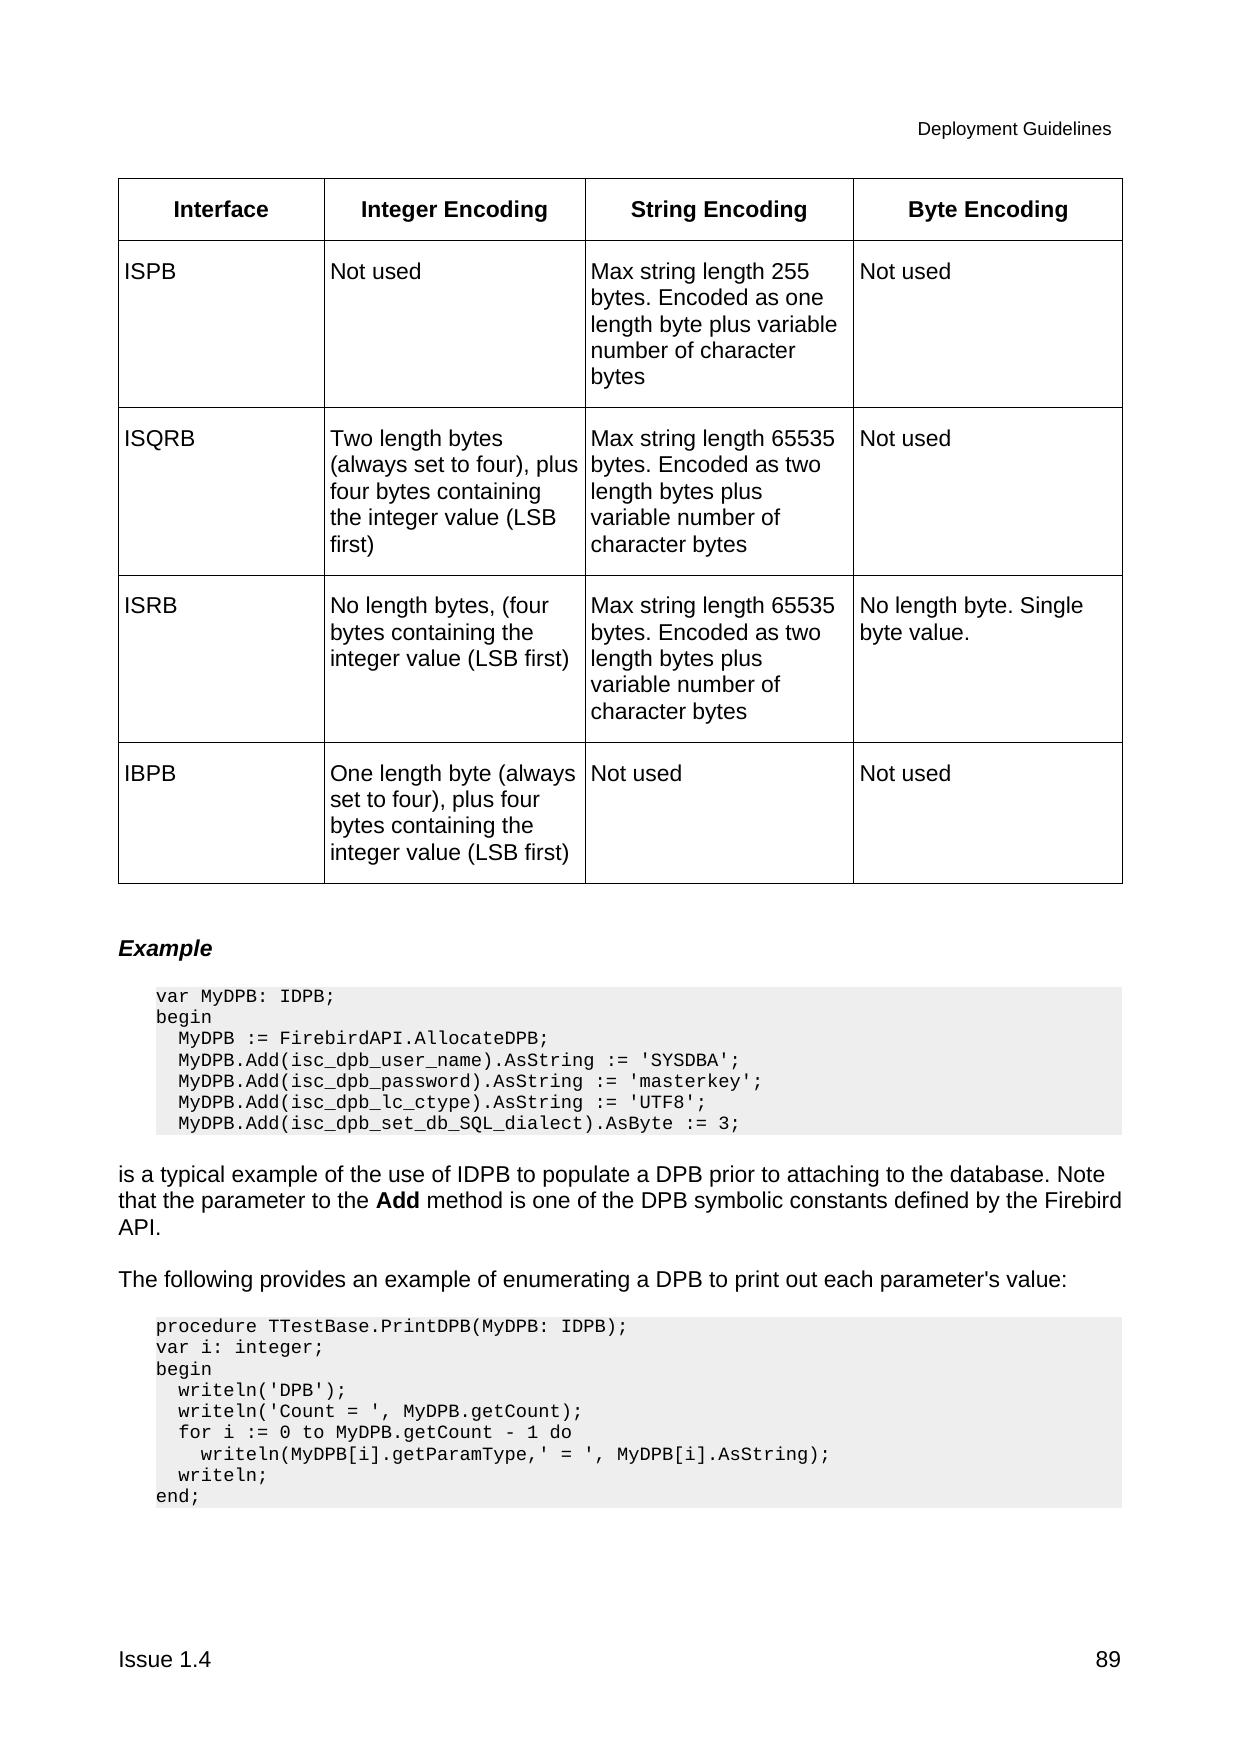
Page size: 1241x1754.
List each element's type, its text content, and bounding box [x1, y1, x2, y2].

table_cell One length byte (always set to four), plus four bytes containing the integer value (LSB first) [325, 743, 585, 883]
table_cell Two length bytes (always set to four), plus four bytes containing the integer value (LSB first) [325, 408, 585, 574]
text var i: integer; [156, 1338, 1122, 1359]
table_header Byte Encoding [854, 179, 1122, 240]
text is a typical example of the use of IDPB to populate a DPB prior to attaching to the database. Note that the parameter to the Add method is one of the DPB symbolic constants defined by the Firebird API. [118, 1161, 1122, 1240]
table_cell ISPB [119, 241, 324, 407]
text MyDPB.Add(isc_dpb_password).AsString := 'masterkey'; [156, 1072, 1122, 1093]
text writeln('DPB'); [156, 1381, 1122, 1402]
text end; [156, 1487, 1122, 1508]
table_cell ISRB [119, 576, 324, 742]
text MyDPB.Add(isc_dpb_user_name).AsString := 'SYSDBA'; [156, 1050, 1122, 1072]
table_cell Not used [586, 743, 853, 883]
text MyDPB.Add(isc_dpb_lc_ctype).AsString := 'UTF8'; [156, 1093, 1122, 1114]
text writeln; [156, 1466, 1122, 1487]
table_cell No length byte. Single byte value. [854, 576, 1122, 742]
text MyDPB.Add(isc_dpb_set_db_SQL_dialect).AsByte := 3; [156, 1114, 1122, 1135]
text begin [156, 1359, 1122, 1381]
text begin [156, 1008, 1122, 1029]
table_cell Not used [854, 241, 1122, 407]
table_header Interface [119, 179, 324, 240]
table_cell Max string length 65535 bytes. Encoded as two length bytes plus variable number of character bytes [586, 576, 853, 742]
table_cell IBPB [119, 743, 324, 883]
table_cell Not used [854, 408, 1122, 574]
table_cell Not used [854, 743, 1122, 883]
table_cell No length bytes, (four bytes containing the integer value (LSB first) [325, 576, 585, 742]
text MyDPB := FirebirdAPI.AllocateDPB; [156, 1029, 1122, 1050]
text The following provides an example of enumerating a DPB to print out each parameter's value: [118, 1266, 1122, 1292]
table_header Integer Encoding [325, 179, 585, 240]
table_header String Encoding [586, 179, 853, 240]
text writeln('Count = ', MyDPB.getCount); [156, 1402, 1122, 1423]
text procedure TTestBase.PrintDPB(MyDPB: IDPB); [156, 1317, 1122, 1338]
text var MyDPB: IDPB; [156, 987, 1122, 1008]
text for i := 0 to MyDPB.getCount - 1 do [156, 1423, 1122, 1444]
text Example [118, 935, 1122, 961]
table_cell Max string length 255 bytes. Encoded as one length byte plus variable number of character bytes [586, 241, 853, 407]
table_cell Not used [325, 241, 585, 407]
table_cell Max string length 65535 bytes. Encoded as two length bytes plus variable number of character bytes [586, 408, 853, 574]
text writeln(MyDPB[i].getParamType,' = ', MyDPB[i].AsString); [156, 1444, 1122, 1466]
table_cell ISQRB [119, 408, 324, 574]
